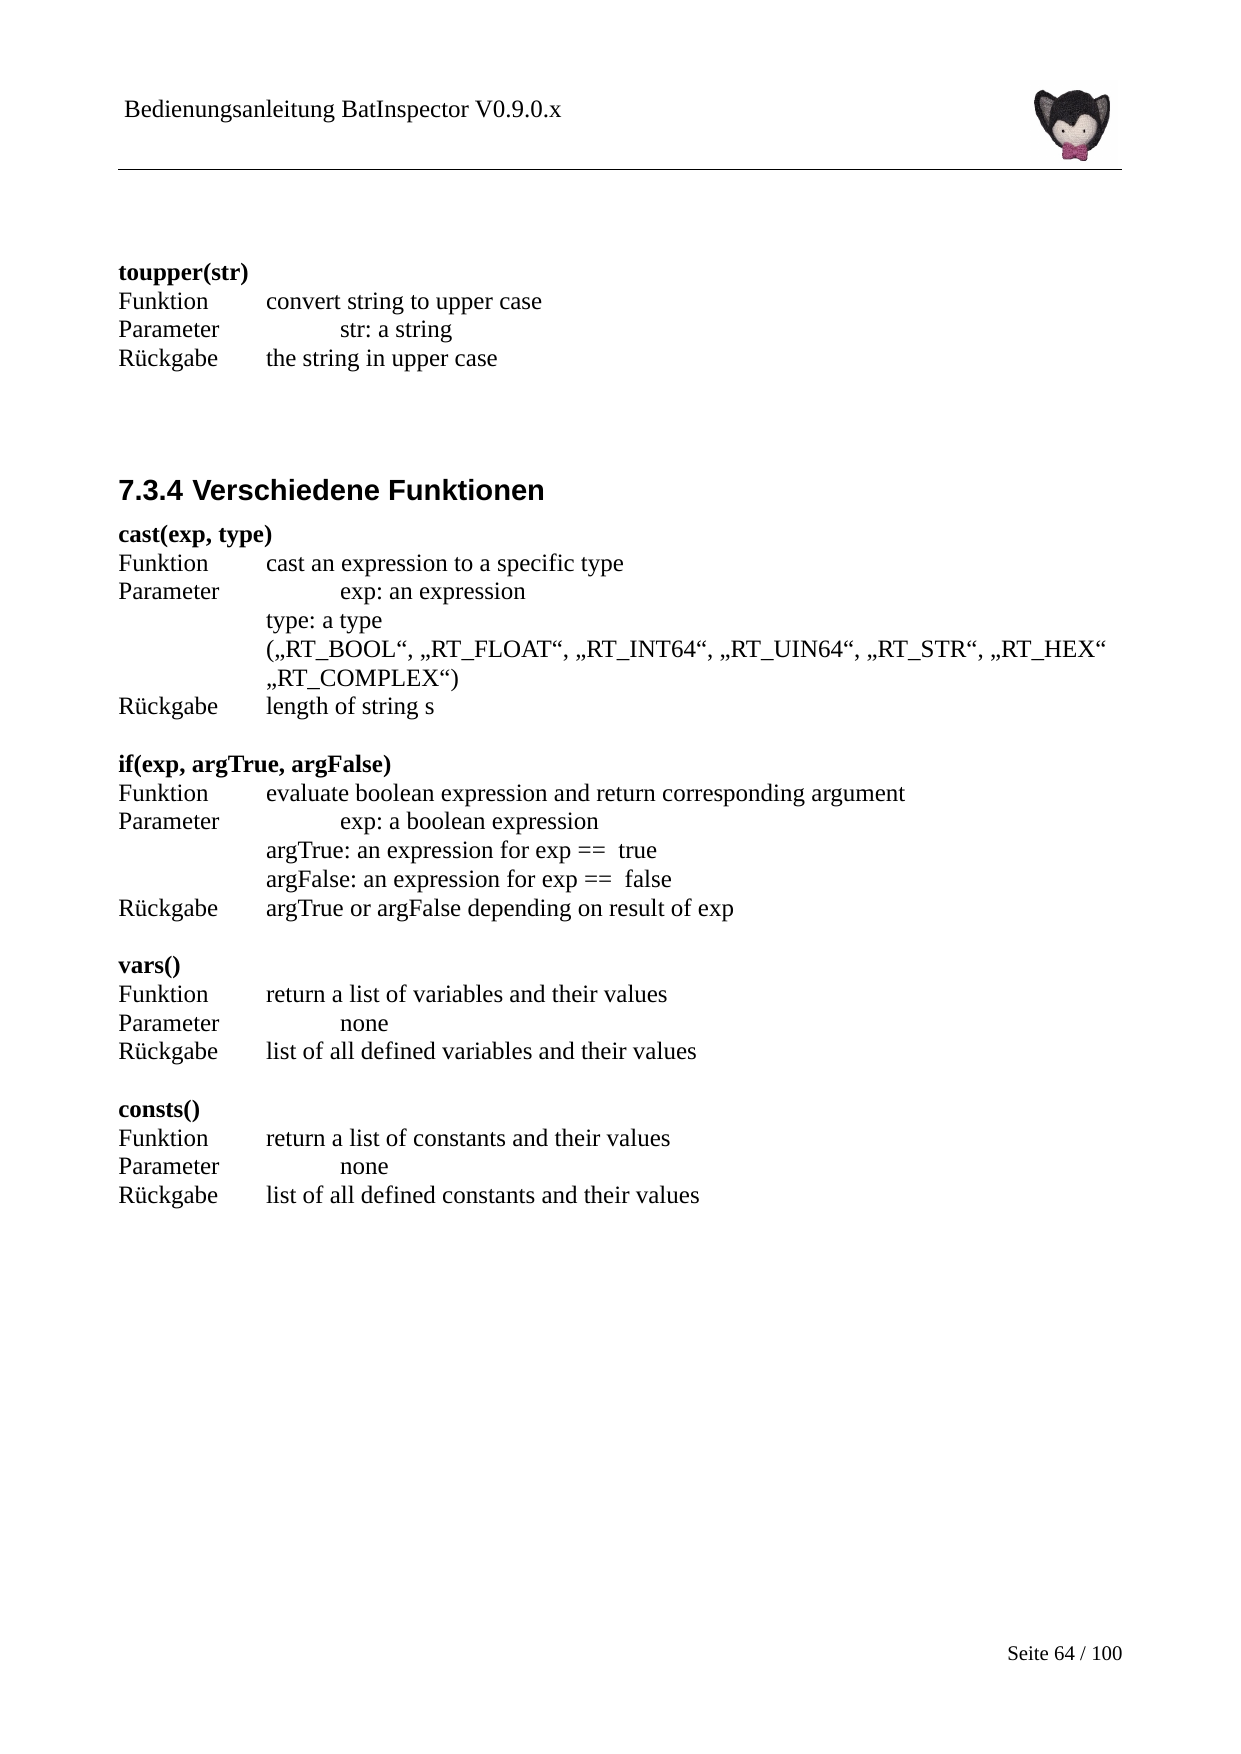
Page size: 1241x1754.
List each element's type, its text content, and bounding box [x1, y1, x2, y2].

text Parameter str: a string Rückgabe the string in upper case [118, 314, 1122, 372]
text Funktion cast an expression to a specific type [118, 548, 1122, 576]
text Funktion evaluate boolean expression and return corresponding argument [118, 778, 1122, 806]
text cast(exp, type) [118, 519, 1122, 548]
text Rückgabe length of string s [118, 691, 1122, 720]
subtitle Verschiedene Funktionen [118, 473, 1122, 506]
text vars() [118, 950, 1122, 979]
text Rückgabe list of all defined variables and their values [118, 1036, 1122, 1065]
text toupper(str) [118, 257, 1122, 286]
text Parameter none [118, 1151, 1122, 1180]
text Funktion return a list of constants and their values [118, 1123, 1122, 1151]
text Parameter exp: an expression type: a type („RT_BOOL“, „RT_FLOAT“, „RT_INT64“, „RT_UIN64“, „RT_STR“, „RT_HEX“ „RT_COMPLEX“) [118, 576, 1122, 691]
text if(exp, argTrue, argFalse) [118, 749, 1122, 778]
text Rückgabe list of all defined constants and their values [118, 1180, 1122, 1209]
text Parameter none [118, 1008, 1122, 1036]
picture [1030, 80, 1119, 169]
text Funktion convert string to upper case [118, 286, 1122, 314]
text consts() [118, 1094, 1122, 1123]
text Parameter exp: a boolean expression argTrue: an expression for exp == true argFalse: an expression for exp == false Rückgabe argTrue or argFalse depending on result of exp [118, 806, 1122, 921]
text Funktion return a list of variables and their values [118, 979, 1122, 1008]
